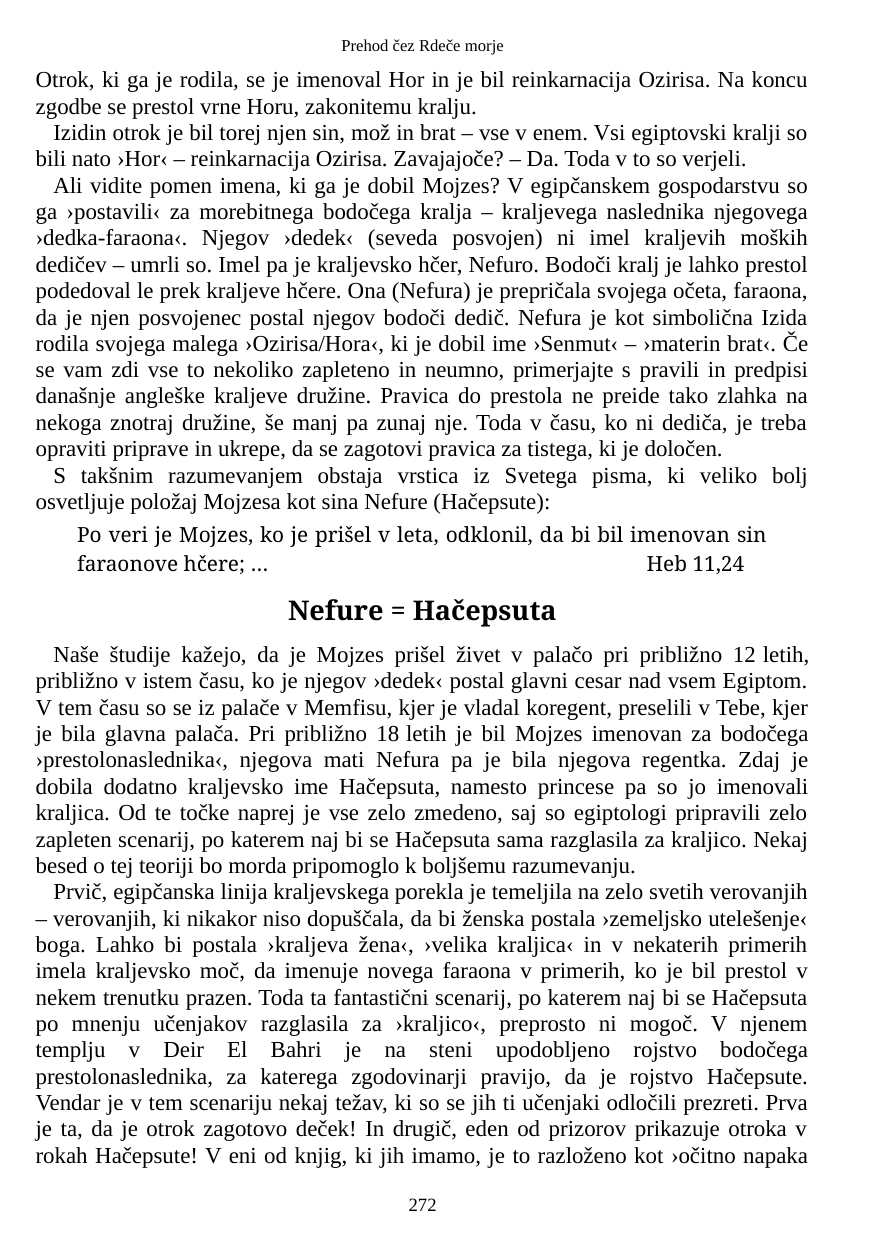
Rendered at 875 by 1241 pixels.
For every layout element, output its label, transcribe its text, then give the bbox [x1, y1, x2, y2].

text Po veri je Mojzes, ko je prišel v leta, odklonil, da bi bil imenovan sin faraonove hčere; … Heb 11,24 [77, 520, 768, 577]
subtitle Nefure = Hačepsuta [35, 592, 809, 629]
text S takšnim razumevanjem obstaja vrstica iz Svetega pisma, ki veliko bolj osvetljuje položaj Mojzesa kot sina Nefure (Hačepsute): [35, 462, 809, 514]
text Prvič, egipčanska linija kraljevskega porekla je temeljila na zelo svetih verovanjih – verovanjih, ki nikakor niso dopuščala, da bi ženska postala ›zemeljsko utelešenje‹ boga. Lahko bi postala ›kraljeva žena‹, ›velika kraljica‹ in v nekaterih primerih imela kraljevsko moč, da imenuje novega faraona v primerih, ko je bil prestol v nekem trenutku prazen. Toda ta fantastični scenarij, po katerem naj bi se Hačepsuta po mnenju učenjakov razglasila za ›kraljico‹, preprosto ni mogoč. V njenem templju v Deir El Bahri je na steni upodobljeno rojstvo bodočega prestolonaslednika, za katerega zgodovinarji pravijo, da je rojstvo Hačepsute. Vendar je v tem scenariju nekaj težav, ki so se jih ti učenjaki odločili prezreti. Prva je ta, da je otrok zagotovo deček! In drugič, eden od prizorov prikazuje otroka v rokah Hačepsute! V eni od knjig, ki jih imamo, je to razloženo kot ›očitno napaka [35, 878, 809, 1168]
text Ali vidite pomen imena, ki ga je dobil Mojzes? V egipčanskem gospodarstvu so ga ›postavili‹ za morebitnega bodočega kralja – kraljevega naslednika njegovega ›dedka-faraona‹. Njegov ›dedek‹ (seveda posvojen) ni imel kraljevih moških dedičev – umrli so. Imel pa je kraljevsko hčer, Nefuro. Bodoči kralj je lahko prestol podedoval le prek kraljeve hčere. Ona (Nefura) je prepričala svojega očeta, faraona, da je njen posvojenec postal njegov bodoči dedič. Nefura je kot simbolična Izida rodila svojega malega ›Ozirisa/Hora‹, ki je dobil ime ›Senmut‹ – ›materin brat‹. Če se vam zdi vse to nekoliko zapleteno in neumno, primerjajte s pravili in predpisi današnje angleške kraljeve družine. Pravica do prestola ne preide tako zlahka na nekoga znotraj družine, še manj pa zunaj nje. Toda v času, ko ni dediča, je treba opraviti priprave in ukrepe, da se zagotovi pravica za tistega, ki je določen. [35, 172, 809, 462]
text Izidin otrok je bil torej njen sin, mož in brat – vse v enem. Vsi egiptovski kralji so bili nato ›Hor‹ – reinkarnacija Ozirisa. Zavajajoče? – Da. Toda v to so verjeli. [35, 119, 809, 172]
text Naše študije kažejo, da je Mojzes prišel živet v palačo pri približno 12 letih, približno v istem času, ko je njegov ›dedek‹ postal glavni cesar nad vsem Egiptom. V tem času so se iz palače v Memfisu, kjer je vladal koregent, preselili v Tebe, kjer je bila glavna palača. Pri približno 18 letih je bil Mojzes imenovan za bodočega ›prestolonaslednika‹, njegova mati Nefura pa je bila njegova regentka. Zdaj je dobila dodatno kraljevsko ime Hačepsuta, namesto princese pa so jo imenovali kraljica. Od te točke naprej je vse zelo zmedeno, saj so egiptologi pripravili zelo zapleten scenarij, po katerem naj bi se Hačepsuta sama razglasila za kraljico. Nekaj besed o tej teoriji bo morda pripomoglo k boljšemu razumevanju. [35, 641, 809, 878]
text Otrok, ki ga je rodila, se je imenoval Hor in je bil reinkarnacija Ozirisa. Na koncu zgodbe se prestol vrne Horu, zakonitemu kralju. [35, 66, 809, 119]
